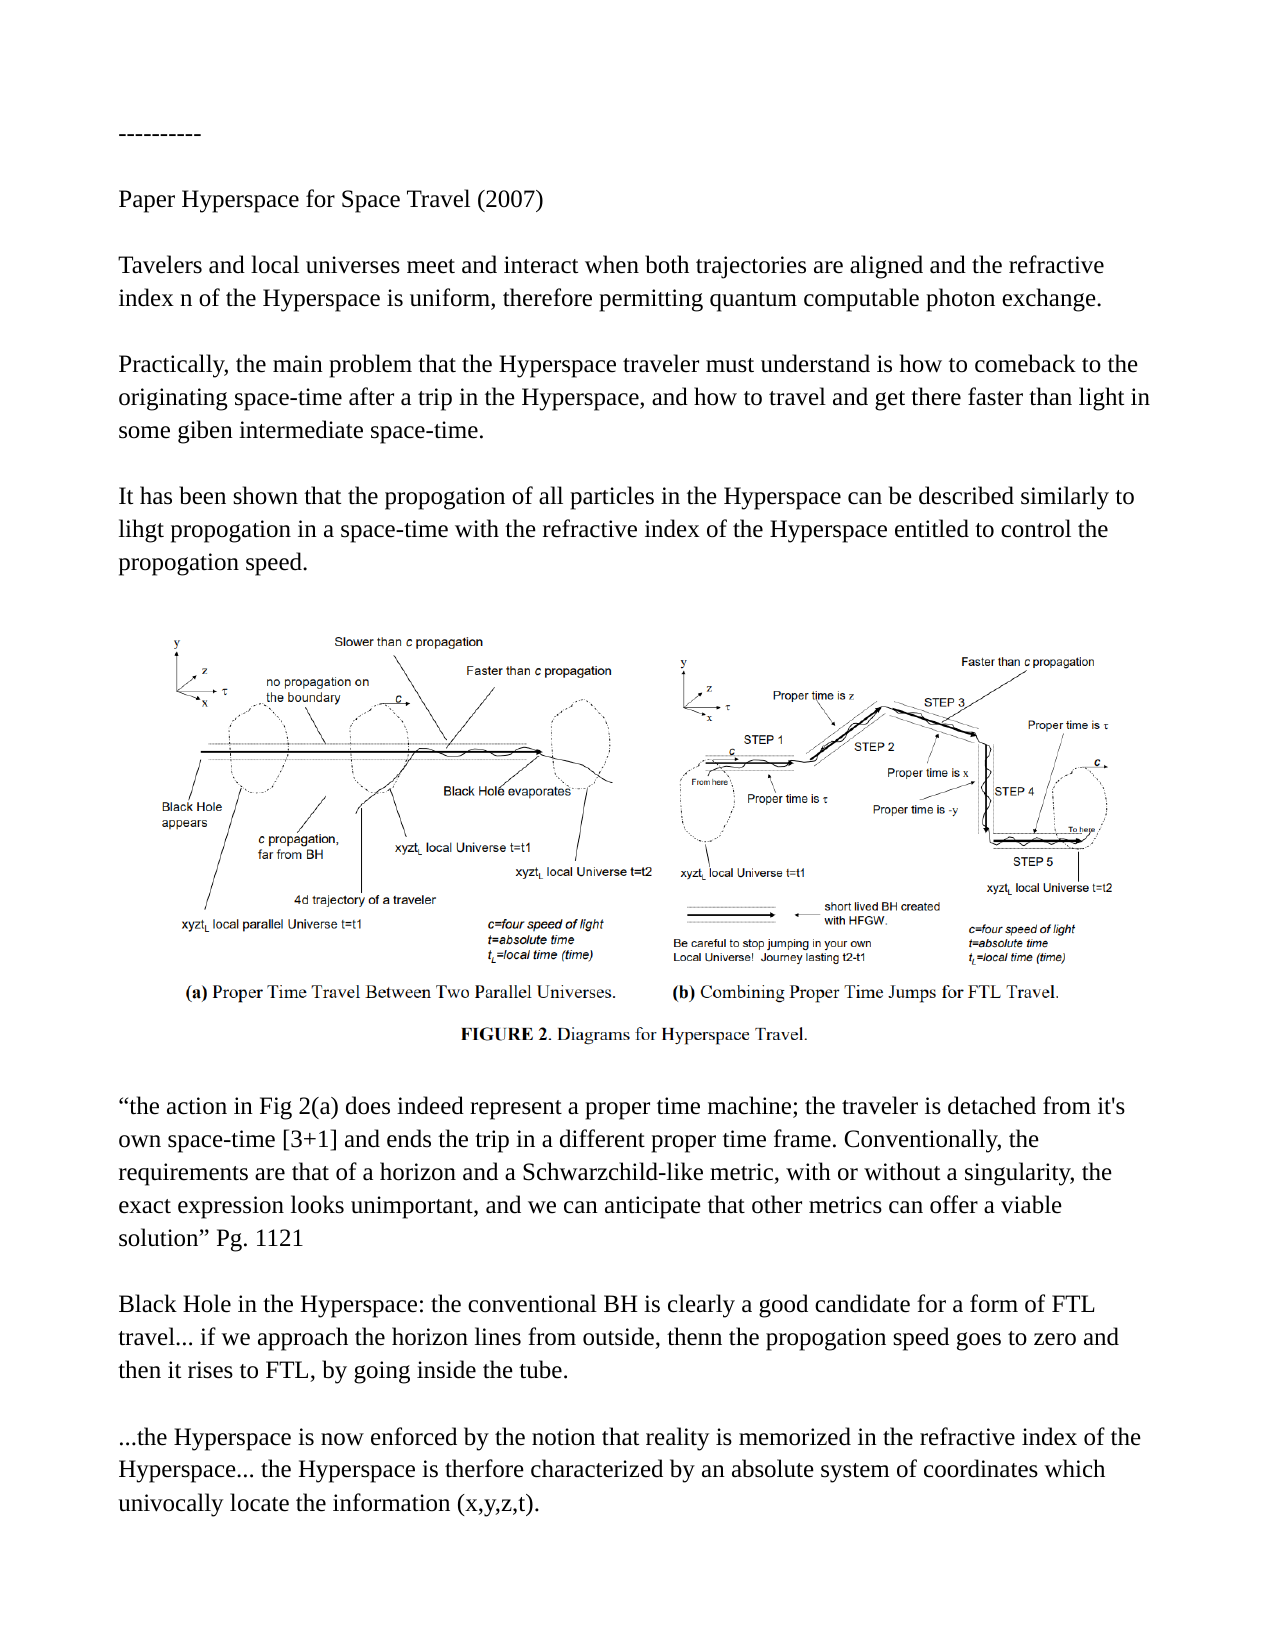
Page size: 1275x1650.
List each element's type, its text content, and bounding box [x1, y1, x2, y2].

text ...the Hyperspace is now enforced by the notion that reality is memorized in the refractive index of the Hyperspace... the Hyperspace is therfore characterized by an absolute system of coordinates which univocally locate the information (x,y,z,t). [118, 1422, 1157, 1516]
text Tavelers and local universes meet and interact when both trajectories are aligned and the refractive index n of the Hyperspace is uniform, therefore permitting quantum computable photon exchange. [118, 250, 1157, 312]
picture [149, 613, 1126, 1054]
text Practically, the main problem that the Hyperspace traveler must understand is how to comeback to the originating space-time after a trip in the Hyperspace, and how to travel and get there faster than light in some giben intermediate space-time. [118, 349, 1157, 444]
text Black Hole in the Hyperspace: the conventional BH is clearly a good candidate for a form of FTL travel... if we approach the horizon lines from outside, thenn the propogation speed goes to zero and then it rises to FTL, by going inside the tube. [118, 1289, 1157, 1384]
text It has been shown that the propogation of all particles in the Hyperspace can be described similarly to lihgt propogation in a space-time with the refractive index of the Hyperspace entitled to control the propogation speed. [118, 481, 1157, 576]
text “the action in Fig 2(a) does indeed represent a proper time machine; the traveler is detached from it's own space-time [3+1] and ends the trip in a different proper time frame. Conventionally, the requirements are that of a horizon and a Schwarzchild-like metric, with or without a singularity, the exact expression looks unimportant, and we can anticipate that other metrics can offer a viable solution” Pg. 1121 [118, 1091, 1157, 1252]
text ---------- [118, 118, 1157, 147]
text Paper Hyperspace for Space Travel (2007) [118, 184, 1157, 213]
